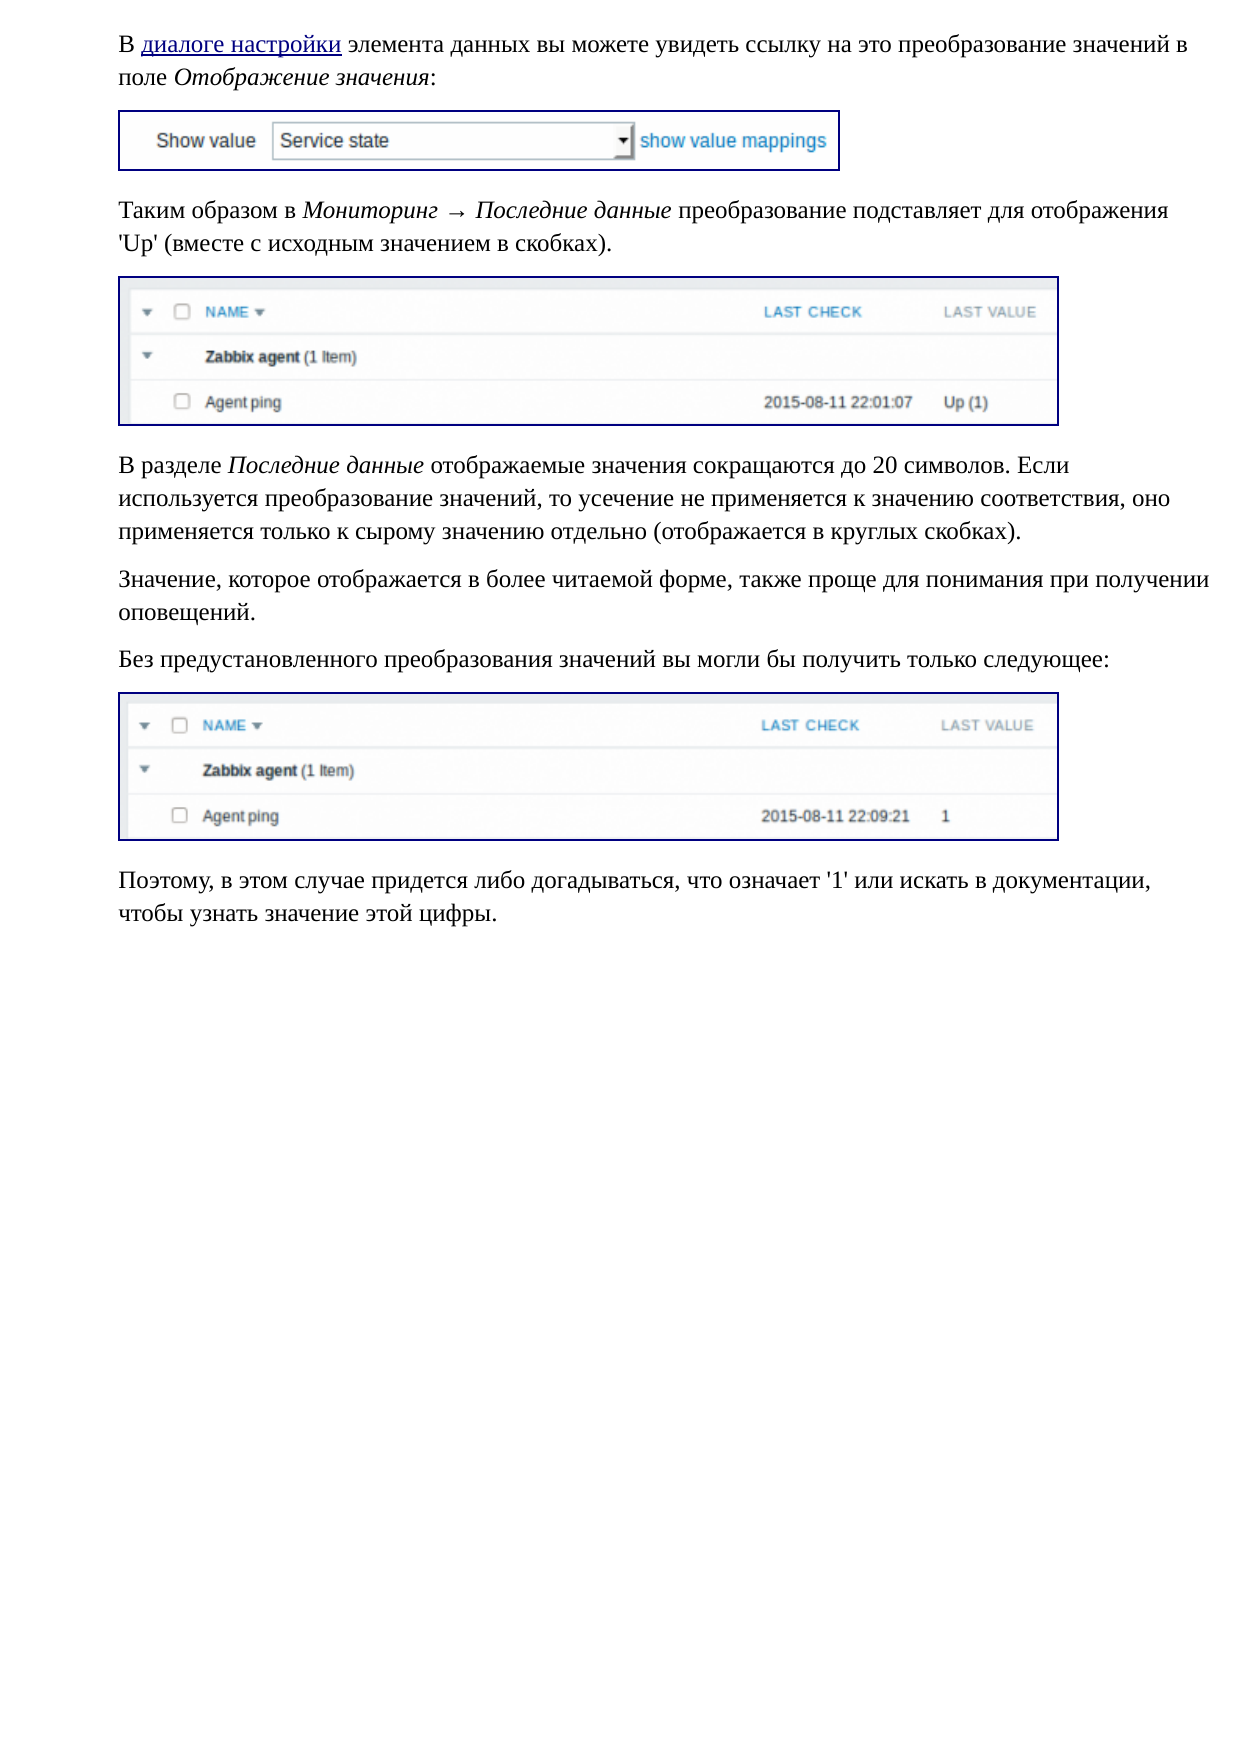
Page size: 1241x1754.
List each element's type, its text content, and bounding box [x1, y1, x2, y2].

picture [120, 278, 1057, 424]
text Таким образом в Мониторинг → Последние данные преобразование подставляет для отображения 'Up' (вместе с исходным значением в скобках). [118, 195, 1211, 257]
picture [120, 694, 1057, 839]
text Значение, которое отображается в более читаемой форме, также проще для понимания при получении оповещений. [118, 564, 1211, 626]
text Без предустановленного преобразования значений вы могли бы получить только следующее: [118, 644, 1211, 673]
picture [120, 112, 838, 169]
text В диалоге настройки элемента данных вы можете увидеть ссылку на это преобразование значений в поле Отображение значения: [118, 29, 1211, 91]
text В разделе Последние данные отображаемые значения сокращаются до 20 символов. Если используется преобразование значений, то усечение не применяется к значению соответствия, оно применяется только к сырому значению отдельно (отображается в круглых скобках). [118, 450, 1211, 545]
text Поэтому, в этом случае придется либо догадываться, что означает '1' или искать в документации, чтобы узнать значение этой цифры. [118, 865, 1211, 927]
